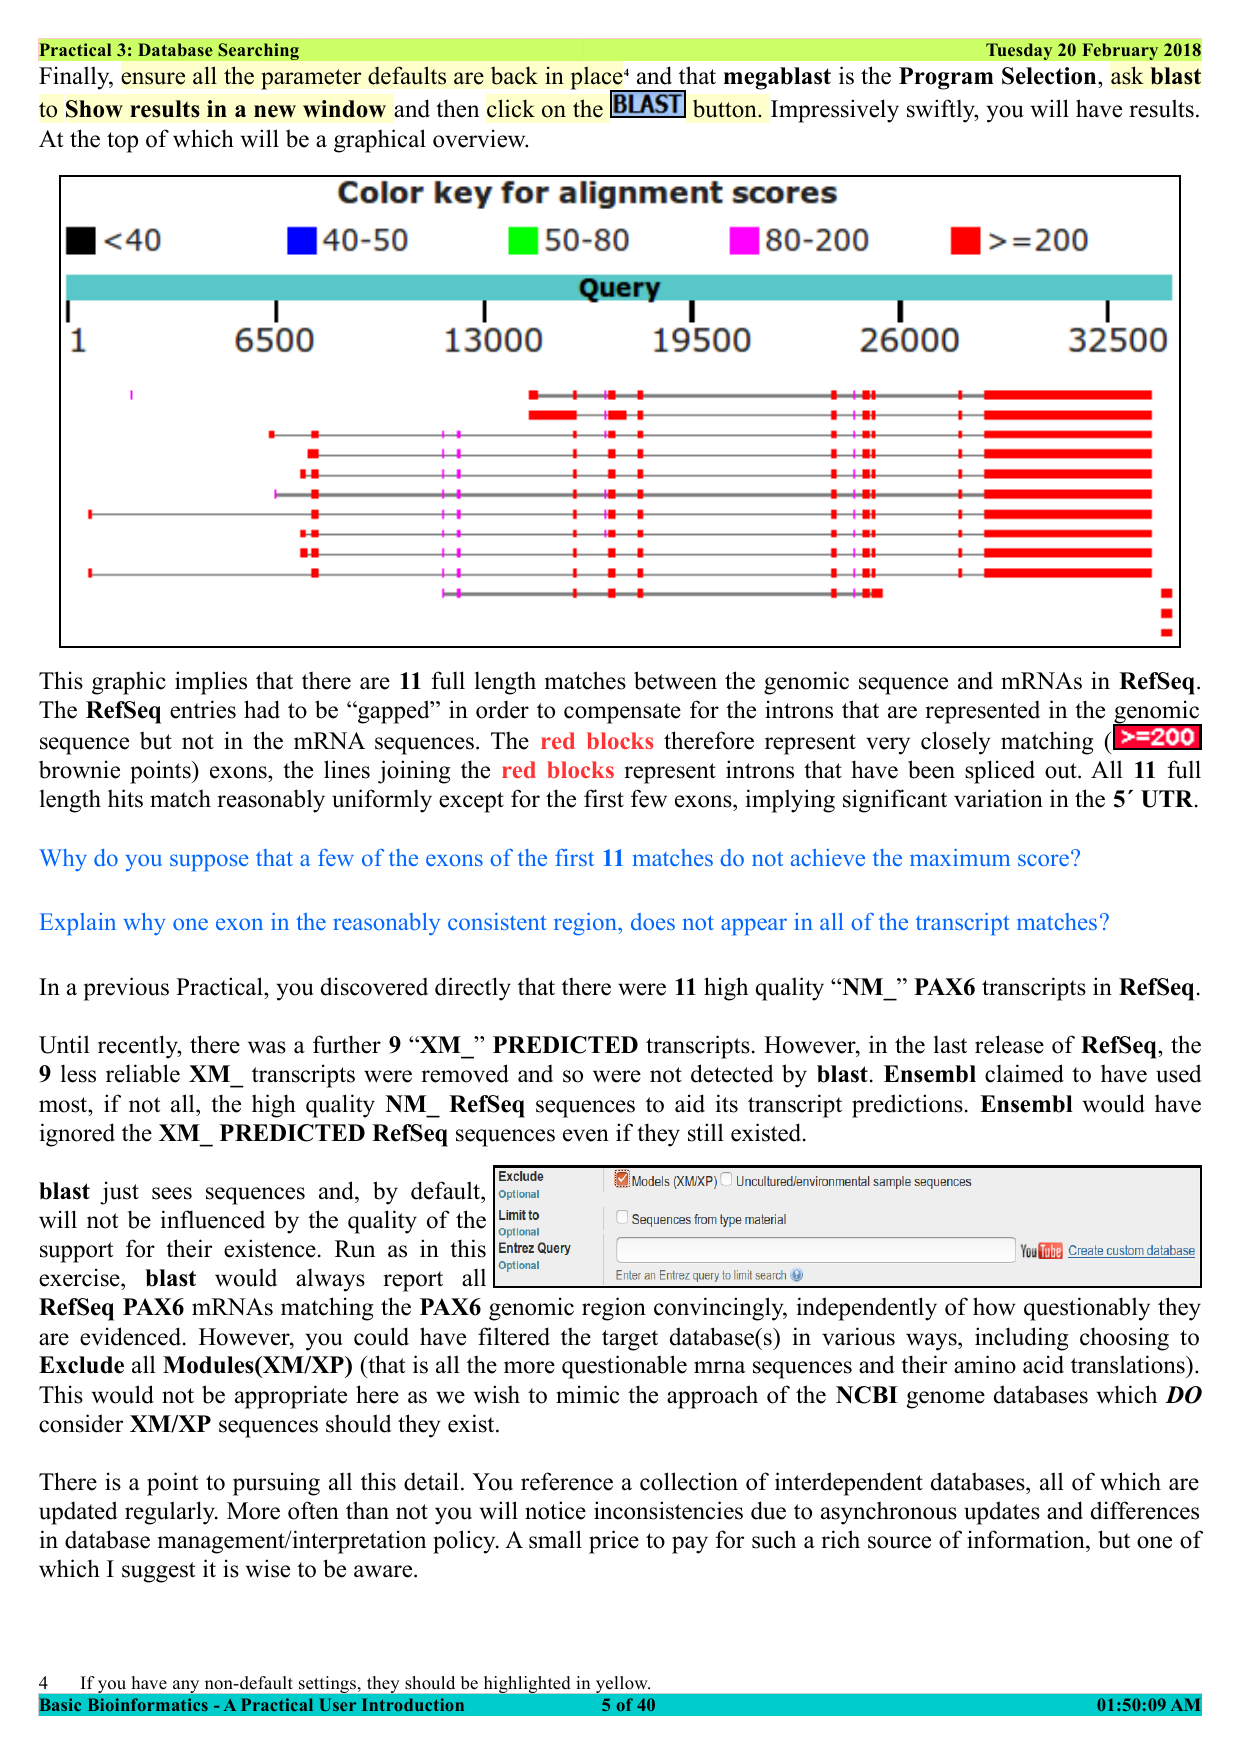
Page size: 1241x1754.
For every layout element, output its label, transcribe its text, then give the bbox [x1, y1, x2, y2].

picture [1115, 726, 1199, 748]
text Explain why one exon in the reasonably consistent region, does not appear in all of the transcript matches? [38, 907, 1202, 936]
picture [61, 177, 1179, 646]
text There is a point to pursuing all this detail. You reference a collection of interdependent databases, all of which are updated regularly. More often than not you will notice inconsistencies due to asynchronous updates and differences in database management/interpretation policy. A small price to pay for such a rich source of information, but one of which I suggest it is wise to be aware. [38, 1467, 1202, 1583]
picture [612, 92, 684, 116]
text If you have any non-default settings, they should be highlighted in yellow. [38, 1671, 1202, 1693]
text In a previous Practical, you discovered directly that there were 11 high quality “NM_” PAX6 transcripts in RefSeq. [38, 972, 1202, 1001]
text Finally, ensure all the parameter defaults are back in place and that megablast is the Program Selection, ask blast to Show results in a new window and then click on the button. Impressively swiftly, you will have results. At the top of which will be a graphical overview. [38, 61, 1202, 152]
text This graphic implies that there are 11 full length matches between the genomic sequence and mRNAs in RefSeq. The RefSeq entries had to be “gapped” in order to compensate for the introns that are represented in the genomic sequence but not in the mRNA sequences. The red blocks therefore represent very closely matching (brownie points) exons, the lines joining the red blocks represent introns that have been spliced out. All 11 full length hits match reasonably uniformly except for the first few exons, implying significant variation in the 5´ UTR. [38, 200, 1202, 813]
text Until recently, there was a further 9 “XM_” PREDICTED transcripts. However, in the last release of RefSeq, the 9 less reliable XM_ transcripts were removed and so were not detected by blast. Ensembl claimed to have used most, if not all, the high quality NM_ RefSeq sequences to aid its transcript predictions. Ensembl would have ignored the XM_ PREDICTED RefSeq sequences even if they still existed. [38, 1030, 1202, 1147]
picture [495, 1168, 1200, 1286]
text blast just sees sequences and, by default, will not be influenced by the quality of the support for their existence. Run as in this exercise, blast would always report all RefSeq PAX6 mRNAs matching the PAX6 genomic region convincingly, independently of how questionably they are evidenced. However, you could have filtered the target database(s) in various ways, including choosing to Exclude all Modules(XM/XP) (that is all the more questionable mrna sequences and their amino acid translations). This would not be appropriate here as we wish to mimic the approach of the NCBI genome databases which DO consider XM/XP sequences should they exist. [38, 1176, 1202, 1438]
text Why do you suppose that a few of the exons of the first 11 matches do not achieve the maximum score? [38, 843, 1202, 872]
